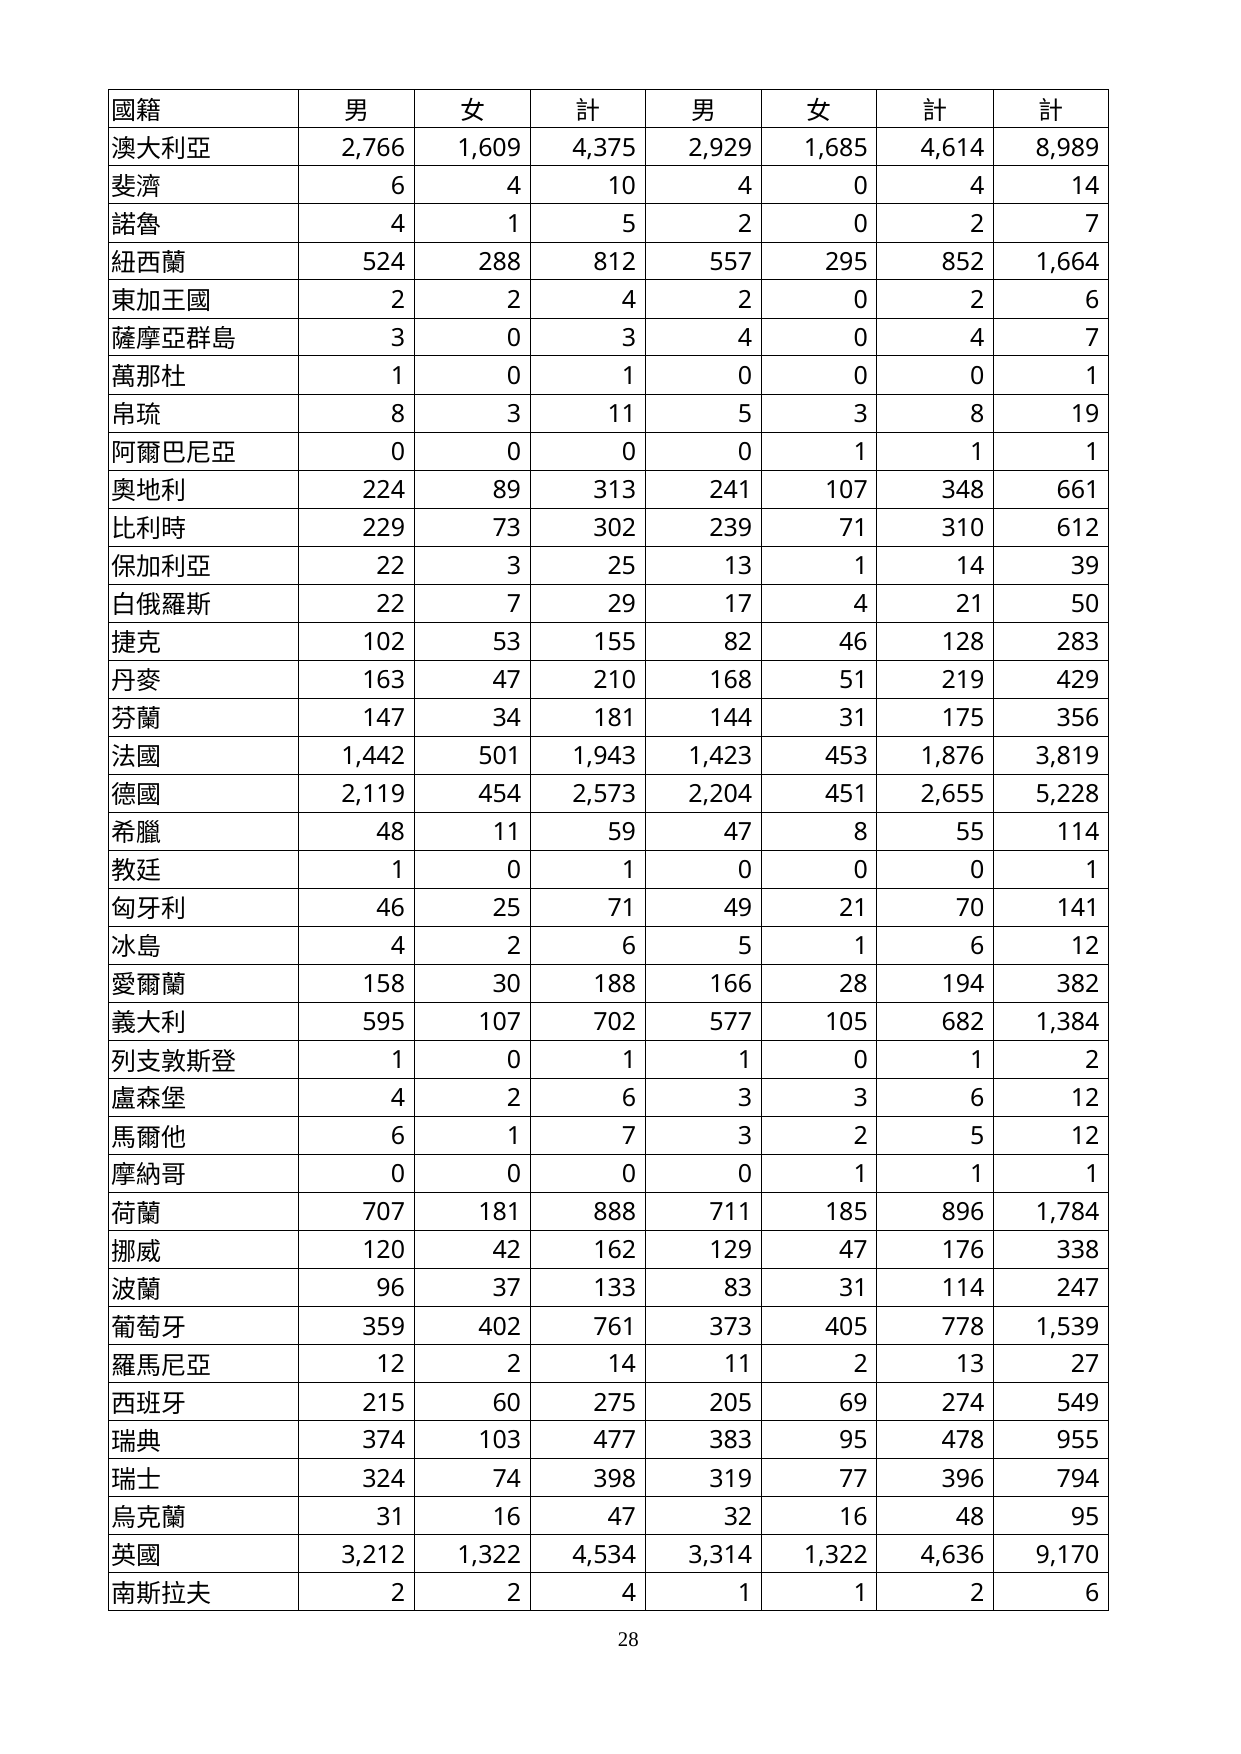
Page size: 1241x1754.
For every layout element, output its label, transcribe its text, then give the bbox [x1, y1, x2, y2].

table_cell 阿爾巴尼亞 [109, 433, 298, 469]
table_cell 1 [762, 1155, 876, 1192]
table_cell [1109, 355, 1240, 393]
table_cell 義大利 [109, 1003, 298, 1040]
table_cell 82 [646, 623, 761, 659]
table_cell 25 [415, 889, 530, 926]
table_cell 英國 [109, 1535, 298, 1572]
table_cell 1 [994, 433, 1108, 469]
table_cell 計 [877, 90, 993, 127]
table_cell 0 [646, 851, 761, 888]
table_cell 4 [646, 166, 761, 203]
table_cell [1109, 546, 1240, 583]
table_cell 4 [646, 319, 761, 355]
table_cell [1109, 1116, 1240, 1154]
table_cell [1109, 964, 1240, 1002]
table_cell 2 [762, 1117, 876, 1154]
table_cell 396 [877, 1459, 993, 1496]
table_cell [1109, 470, 1240, 507]
table_cell 6 [877, 927, 993, 964]
table_cell 53 [415, 623, 530, 659]
table_cell 1,784 [994, 1193, 1108, 1230]
table_cell 帛琉 [109, 395, 298, 431]
table_cell 女 [762, 90, 876, 127]
table_cell 4,534 [531, 1535, 645, 1572]
table_cell 11 [531, 395, 645, 431]
table_cell 577 [646, 1003, 761, 1040]
table_cell 50 [994, 585, 1108, 622]
table_cell 4,375 [531, 128, 645, 165]
table_cell 319 [646, 1459, 761, 1496]
table_cell 萬那杜 [109, 356, 298, 393]
table_cell 0 [299, 1155, 414, 1192]
table_cell 6 [531, 927, 645, 964]
table_cell 奧地利 [109, 471, 298, 507]
table_cell 捷克 [109, 623, 298, 659]
table_cell 4 [299, 1079, 414, 1116]
table_cell [1109, 774, 1240, 812]
table_cell 1 [646, 1041, 761, 1078]
table_cell 794 [994, 1459, 1108, 1496]
table_cell 155 [531, 623, 645, 659]
table_cell 181 [415, 1193, 530, 1230]
table_cell 373 [646, 1307, 761, 1344]
table_cell 21 [877, 585, 993, 622]
table_cell 453 [762, 737, 876, 774]
table_cell [1109, 736, 1240, 774]
table_cell 175 [877, 699, 993, 736]
table_cell 1 [299, 851, 414, 888]
table_cell [1109, 203, 1240, 241]
table_cell [1109, 1306, 1240, 1344]
table_cell 1,685 [762, 128, 876, 165]
table_cell 白俄羅斯 [109, 585, 298, 622]
table_cell 549 [994, 1383, 1108, 1420]
table_cell 0 [762, 851, 876, 888]
table_cell [1109, 394, 1240, 431]
table_cell 338 [994, 1231, 1108, 1268]
table_cell 3,314 [646, 1535, 761, 1572]
table_cell 95 [762, 1421, 876, 1458]
table_cell 612 [994, 509, 1108, 546]
table_cell 摩納哥 [109, 1155, 298, 1192]
table_cell 27 [994, 1345, 1108, 1382]
table_cell 3 [646, 1079, 761, 1116]
table_cell [1109, 165, 1240, 203]
table_cell 114 [877, 1269, 993, 1306]
table_cell 32 [646, 1497, 761, 1534]
table_cell 70 [877, 889, 993, 926]
table_cell 0 [646, 356, 761, 393]
table_cell [1109, 1154, 1240, 1192]
table_cell [1109, 1458, 1240, 1496]
table_cell 2,929 [646, 128, 761, 165]
table_cell 383 [646, 1421, 761, 1458]
table_cell 288 [415, 243, 530, 279]
table_cell 39 [994, 547, 1108, 583]
table_cell 1 [994, 356, 1108, 393]
table_cell 188 [531, 965, 645, 1002]
table_cell 71 [762, 509, 876, 546]
table_cell 1,943 [531, 737, 645, 774]
table_cell 3 [762, 1079, 876, 1116]
table_cell 4,636 [877, 1535, 993, 1572]
table_cell 661 [994, 471, 1108, 507]
table_cell 14 [531, 1345, 645, 1382]
table_cell 3 [299, 319, 414, 355]
table_cell 47 [646, 813, 761, 850]
table_cell 2,119 [299, 775, 414, 812]
table_cell 478 [877, 1421, 993, 1458]
table_cell 224 [299, 471, 414, 507]
table_cell 16 [762, 1497, 876, 1534]
table_cell [1109, 1420, 1240, 1458]
table_cell 107 [415, 1003, 530, 1040]
table_cell 1,442 [299, 737, 414, 774]
table_cell 1 [531, 356, 645, 393]
table_cell 7 [994, 204, 1108, 241]
table_cell 西班牙 [109, 1383, 298, 1420]
table_cell 3 [646, 1117, 761, 1154]
table_cell [1109, 1572, 1240, 1610]
table_cell 1 [531, 851, 645, 888]
table_cell 6 [994, 280, 1108, 317]
table_cell 402 [415, 1307, 530, 1344]
table_cell 葡萄牙 [109, 1307, 298, 1344]
table_cell 888 [531, 1193, 645, 1230]
table_cell 保加利亞 [109, 547, 298, 583]
table_cell [1109, 1534, 1240, 1572]
table_cell 0 [299, 433, 414, 469]
table_cell 波蘭 [109, 1269, 298, 1306]
table_cell [1109, 241, 1240, 279]
table_cell 77 [762, 1459, 876, 1496]
table_cell 紐西蘭 [109, 243, 298, 279]
table_cell [1109, 1268, 1240, 1306]
table_cell 16 [415, 1497, 530, 1534]
table_cell 239 [646, 509, 761, 546]
table_cell 313 [531, 471, 645, 507]
table_cell 0 [762, 1041, 876, 1078]
table_cell [1109, 1382, 1240, 1420]
table_cell 812 [531, 243, 645, 279]
table_cell 19 [994, 395, 1108, 431]
table_cell 1 [299, 1041, 414, 1078]
table_cell 6 [531, 1079, 645, 1116]
table_cell 11 [646, 1345, 761, 1382]
table_cell 6 [994, 1573, 1108, 1610]
table_cell 法國 [109, 737, 298, 774]
table_cell 10 [531, 166, 645, 203]
table_cell 2 [415, 1345, 530, 1382]
table_cell 247 [994, 1269, 1108, 1306]
table_cell 89 [415, 471, 530, 507]
table_cell 0 [762, 204, 876, 241]
table_cell 0 [762, 356, 876, 393]
table_cell 477 [531, 1421, 645, 1458]
table_cell 2,573 [531, 775, 645, 812]
table_cell 0 [415, 851, 530, 888]
table_cell 31 [299, 1497, 414, 1534]
table_cell 南斯拉夫 [109, 1573, 298, 1610]
table_cell 3,819 [994, 737, 1108, 774]
table_cell 2 [877, 280, 993, 317]
table_cell 4 [415, 166, 530, 203]
table_cell 501 [415, 737, 530, 774]
table_cell 21 [762, 889, 876, 926]
table_cell 5 [646, 927, 761, 964]
table_cell 356 [994, 699, 1108, 736]
table_cell 28 [762, 965, 876, 1002]
table_cell 22 [299, 547, 414, 583]
table_cell 429 [994, 661, 1108, 698]
table_cell 707 [299, 1193, 414, 1230]
table_cell 778 [877, 1307, 993, 1344]
table_cell 丹麥 [109, 661, 298, 698]
table_cell 諾魯 [109, 204, 298, 241]
table_cell 4,614 [877, 128, 993, 165]
table_cell 1 [877, 1155, 993, 1192]
table_cell 17 [646, 585, 761, 622]
table_cell [1109, 888, 1240, 926]
table_cell 241 [646, 471, 761, 507]
table_cell [1109, 622, 1240, 659]
table_cell 馬爾他 [109, 1117, 298, 1154]
table_cell [1109, 812, 1240, 850]
table_cell 比利時 [109, 509, 298, 546]
table_cell [1109, 698, 1240, 736]
table_cell 2 [762, 1345, 876, 1382]
table_cell [1109, 508, 1240, 546]
table_cell 0 [415, 319, 530, 355]
table_cell 5,228 [994, 775, 1108, 812]
table_cell 1,539 [994, 1307, 1108, 1344]
table_cell 682 [877, 1003, 993, 1040]
table_cell 2 [415, 927, 530, 964]
table_cell [1109, 850, 1240, 888]
table_cell 2 [646, 204, 761, 241]
table_cell 896 [877, 1193, 993, 1230]
table_cell 163 [299, 661, 414, 698]
table_cell 1 [877, 433, 993, 469]
table_cell 55 [877, 813, 993, 850]
table_cell 烏克蘭 [109, 1497, 298, 1534]
table_cell 瑞士 [109, 1459, 298, 1496]
table_cell 6 [299, 1117, 414, 1154]
table_cell 3,212 [299, 1535, 414, 1572]
table_cell 匈牙利 [109, 889, 298, 926]
table_cell 14 [994, 166, 1108, 203]
table_cell [1109, 584, 1240, 622]
table_cell 計 [531, 90, 645, 127]
table_cell [1109, 431, 1240, 469]
table_cell 51 [762, 661, 876, 698]
table_cell [1109, 318, 1240, 355]
table_cell 711 [646, 1193, 761, 1230]
table_cell 302 [531, 509, 645, 546]
table_cell 1,322 [415, 1535, 530, 1572]
table_cell 144 [646, 699, 761, 736]
table_cell 22 [299, 585, 414, 622]
table_cell 3 [762, 395, 876, 431]
table_cell 2,766 [299, 128, 414, 165]
table_cell 59 [531, 813, 645, 850]
table_cell 0 [877, 356, 993, 393]
table_cell 1 [994, 851, 1108, 888]
table_cell 0 [531, 433, 645, 469]
table_cell 95 [994, 1497, 1108, 1534]
table_cell 0 [762, 166, 876, 203]
table_cell 46 [299, 889, 414, 926]
table_cell 398 [531, 1459, 645, 1496]
table_cell 羅馬尼亞 [109, 1345, 298, 1382]
table_cell 1 [299, 356, 414, 393]
table_cell 181 [531, 699, 645, 736]
table_cell 國籍 [109, 90, 298, 127]
table_cell 2 [299, 1573, 414, 1610]
table_cell 955 [994, 1421, 1108, 1458]
table_cell 瑞典 [109, 1421, 298, 1458]
table_cell 162 [531, 1231, 645, 1268]
table_cell 13 [646, 547, 761, 583]
table_cell 0 [646, 433, 761, 469]
table_cell [1109, 1192, 1240, 1230]
table_cell [1109, 127, 1240, 165]
table_cell 1 [415, 1117, 530, 1154]
table_cell 374 [299, 1421, 414, 1458]
table_cell 1,322 [762, 1535, 876, 1572]
table_cell [1109, 660, 1240, 698]
table_cell 71 [531, 889, 645, 926]
table_cell 2 [646, 280, 761, 317]
table_cell 7 [994, 319, 1108, 355]
table_cell 4 [877, 319, 993, 355]
table_cell 48 [877, 1497, 993, 1534]
table_cell 168 [646, 661, 761, 698]
table_cell 愛爾蘭 [109, 965, 298, 1002]
table_cell 荷蘭 [109, 1193, 298, 1230]
table_cell [1109, 1002, 1240, 1040]
table_cell 129 [646, 1231, 761, 1268]
table_cell 25 [531, 547, 645, 583]
table_cell 1,664 [994, 243, 1108, 279]
table_cell 芬蘭 [109, 699, 298, 736]
table_cell 0 [415, 1041, 530, 1078]
table_cell 計 [994, 90, 1108, 127]
table_cell 1 [646, 1573, 761, 1610]
table_cell 澳大利亞 [109, 128, 298, 165]
table_cell 1,609 [415, 128, 530, 165]
table_cell 4 [299, 204, 414, 241]
table_cell 31 [762, 1269, 876, 1306]
table_cell 102 [299, 623, 414, 659]
table_cell 283 [994, 623, 1108, 659]
table_cell 4 [531, 280, 645, 317]
table_cell 852 [877, 243, 993, 279]
table_cell 105 [762, 1003, 876, 1040]
table_cell 8,989 [994, 128, 1108, 165]
table_cell 東加王國 [109, 280, 298, 317]
table_cell 229 [299, 509, 414, 546]
table_cell 194 [877, 965, 993, 1002]
table_cell 1 [531, 1041, 645, 1078]
table_cell 47 [762, 1231, 876, 1268]
table_cell 49 [646, 889, 761, 926]
table_cell 524 [299, 243, 414, 279]
table_cell 69 [762, 1383, 876, 1420]
table_cell 205 [646, 1383, 761, 1420]
table_cell 295 [762, 243, 876, 279]
table_cell 219 [877, 661, 993, 698]
table_cell 176 [877, 1231, 993, 1268]
table_cell [1109, 1496, 1240, 1534]
table_cell 12 [994, 927, 1108, 964]
table_cell 31 [762, 699, 876, 736]
table_cell 5 [877, 1117, 993, 1154]
table_cell 2 [299, 280, 414, 317]
table_cell 29 [531, 585, 645, 622]
table_cell 11 [415, 813, 530, 850]
table_cell 12 [299, 1345, 414, 1382]
table_cell 96 [299, 1269, 414, 1306]
table_cell 0 [415, 1155, 530, 1192]
table_cell 挪威 [109, 1231, 298, 1268]
table_cell 2 [994, 1041, 1108, 1078]
table_cell 冰島 [109, 927, 298, 964]
table_cell 3 [415, 395, 530, 431]
table_cell 4 [762, 585, 876, 622]
table_cell 74 [415, 1459, 530, 1496]
table_cell 42 [415, 1231, 530, 1268]
table_cell 1,876 [877, 737, 993, 774]
table_cell 列支敦斯登 [109, 1041, 298, 1078]
table_cell 0 [415, 356, 530, 393]
table_cell 47 [415, 661, 530, 698]
table_cell 3 [415, 547, 530, 583]
table_cell 30 [415, 965, 530, 1002]
table_cell 14 [877, 547, 993, 583]
table_cell 希臘 [109, 813, 298, 850]
table_cell 男 [299, 90, 414, 127]
table_cell 48 [299, 813, 414, 850]
table_cell 1 [762, 433, 876, 469]
table_cell 1,423 [646, 737, 761, 774]
table_cell 6 [877, 1079, 993, 1116]
table_cell 5 [531, 204, 645, 241]
table_cell 2 [415, 1573, 530, 1610]
table_cell 教廷 [109, 851, 298, 888]
table_cell 47 [531, 1497, 645, 1534]
table_cell 215 [299, 1383, 414, 1420]
table_cell [1109, 89, 1240, 127]
table_cell [1109, 1344, 1240, 1382]
table_cell 3 [531, 319, 645, 355]
table_cell 274 [877, 1383, 993, 1420]
table_cell 46 [762, 623, 876, 659]
table_cell [1109, 1040, 1240, 1078]
table_cell 120 [299, 1231, 414, 1268]
table_cell 34 [415, 699, 530, 736]
table_cell 147 [299, 699, 414, 736]
table_cell 2,655 [877, 775, 993, 812]
table_cell 1,384 [994, 1003, 1108, 1040]
table_cell 2 [415, 280, 530, 317]
table_cell 8 [299, 395, 414, 431]
table_cell 13 [877, 1345, 993, 1382]
table_cell 0 [531, 1155, 645, 1192]
table_cell 2,204 [646, 775, 761, 812]
table_cell 8 [762, 813, 876, 850]
table_cell 2 [877, 204, 993, 241]
table_cell 0 [415, 433, 530, 469]
table_cell 37 [415, 1269, 530, 1306]
table_cell 210 [531, 661, 645, 698]
table_cell 男 [646, 90, 761, 127]
table_cell [1109, 926, 1240, 964]
table_cell 133 [531, 1269, 645, 1306]
table_cell 0 [762, 319, 876, 355]
table_cell [1109, 1078, 1240, 1116]
table_cell 114 [994, 813, 1108, 850]
table_cell 310 [877, 509, 993, 546]
table_cell 7 [531, 1117, 645, 1154]
table_cell 12 [994, 1117, 1108, 1154]
table_cell 2 [877, 1573, 993, 1610]
table_cell 1 [415, 204, 530, 241]
table_cell 405 [762, 1307, 876, 1344]
table_cell 359 [299, 1307, 414, 1344]
table_cell 185 [762, 1193, 876, 1230]
table_cell 103 [415, 1421, 530, 1458]
table_cell 0 [762, 280, 876, 317]
table_cell 1 [762, 927, 876, 964]
table_cell 141 [994, 889, 1108, 926]
table_cell 128 [877, 623, 993, 659]
table_cell 275 [531, 1383, 645, 1420]
table_cell 166 [646, 965, 761, 1002]
table_cell 382 [994, 965, 1108, 1002]
table_cell 451 [762, 775, 876, 812]
table_cell 德國 [109, 775, 298, 812]
table_cell 12 [994, 1079, 1108, 1116]
table_cell 1 [994, 1155, 1108, 1192]
table_cell 60 [415, 1383, 530, 1420]
table_cell [1109, 279, 1240, 317]
table_cell 4 [531, 1573, 645, 1610]
table_cell 斐濟 [109, 166, 298, 203]
table_cell 83 [646, 1269, 761, 1306]
table_cell 702 [531, 1003, 645, 1040]
table_cell 158 [299, 965, 414, 1002]
table_cell 324 [299, 1459, 414, 1496]
table_cell 0 [877, 851, 993, 888]
table_cell 盧森堡 [109, 1079, 298, 1116]
table_cell [1109, 1230, 1240, 1268]
table_cell 595 [299, 1003, 414, 1040]
table_cell 761 [531, 1307, 645, 1344]
table_cell 8 [877, 395, 993, 431]
table_cell 9,170 [994, 1535, 1108, 1572]
table_cell 107 [762, 471, 876, 507]
table_cell 348 [877, 471, 993, 507]
table_cell 5 [646, 395, 761, 431]
table_cell 557 [646, 243, 761, 279]
table_cell 4 [299, 927, 414, 964]
table_cell 454 [415, 775, 530, 812]
table_cell 73 [415, 509, 530, 546]
table_cell 0 [646, 1155, 761, 1192]
table_cell 女 [415, 90, 530, 127]
table_cell 1 [762, 547, 876, 583]
table_cell 2 [415, 1079, 530, 1116]
table_cell 1 [762, 1573, 876, 1610]
table_cell 4 [877, 166, 993, 203]
table_cell 7 [415, 585, 530, 622]
table_cell 薩摩亞群島 [109, 319, 298, 355]
table_cell 6 [299, 166, 414, 203]
table_cell 1 [877, 1041, 993, 1078]
